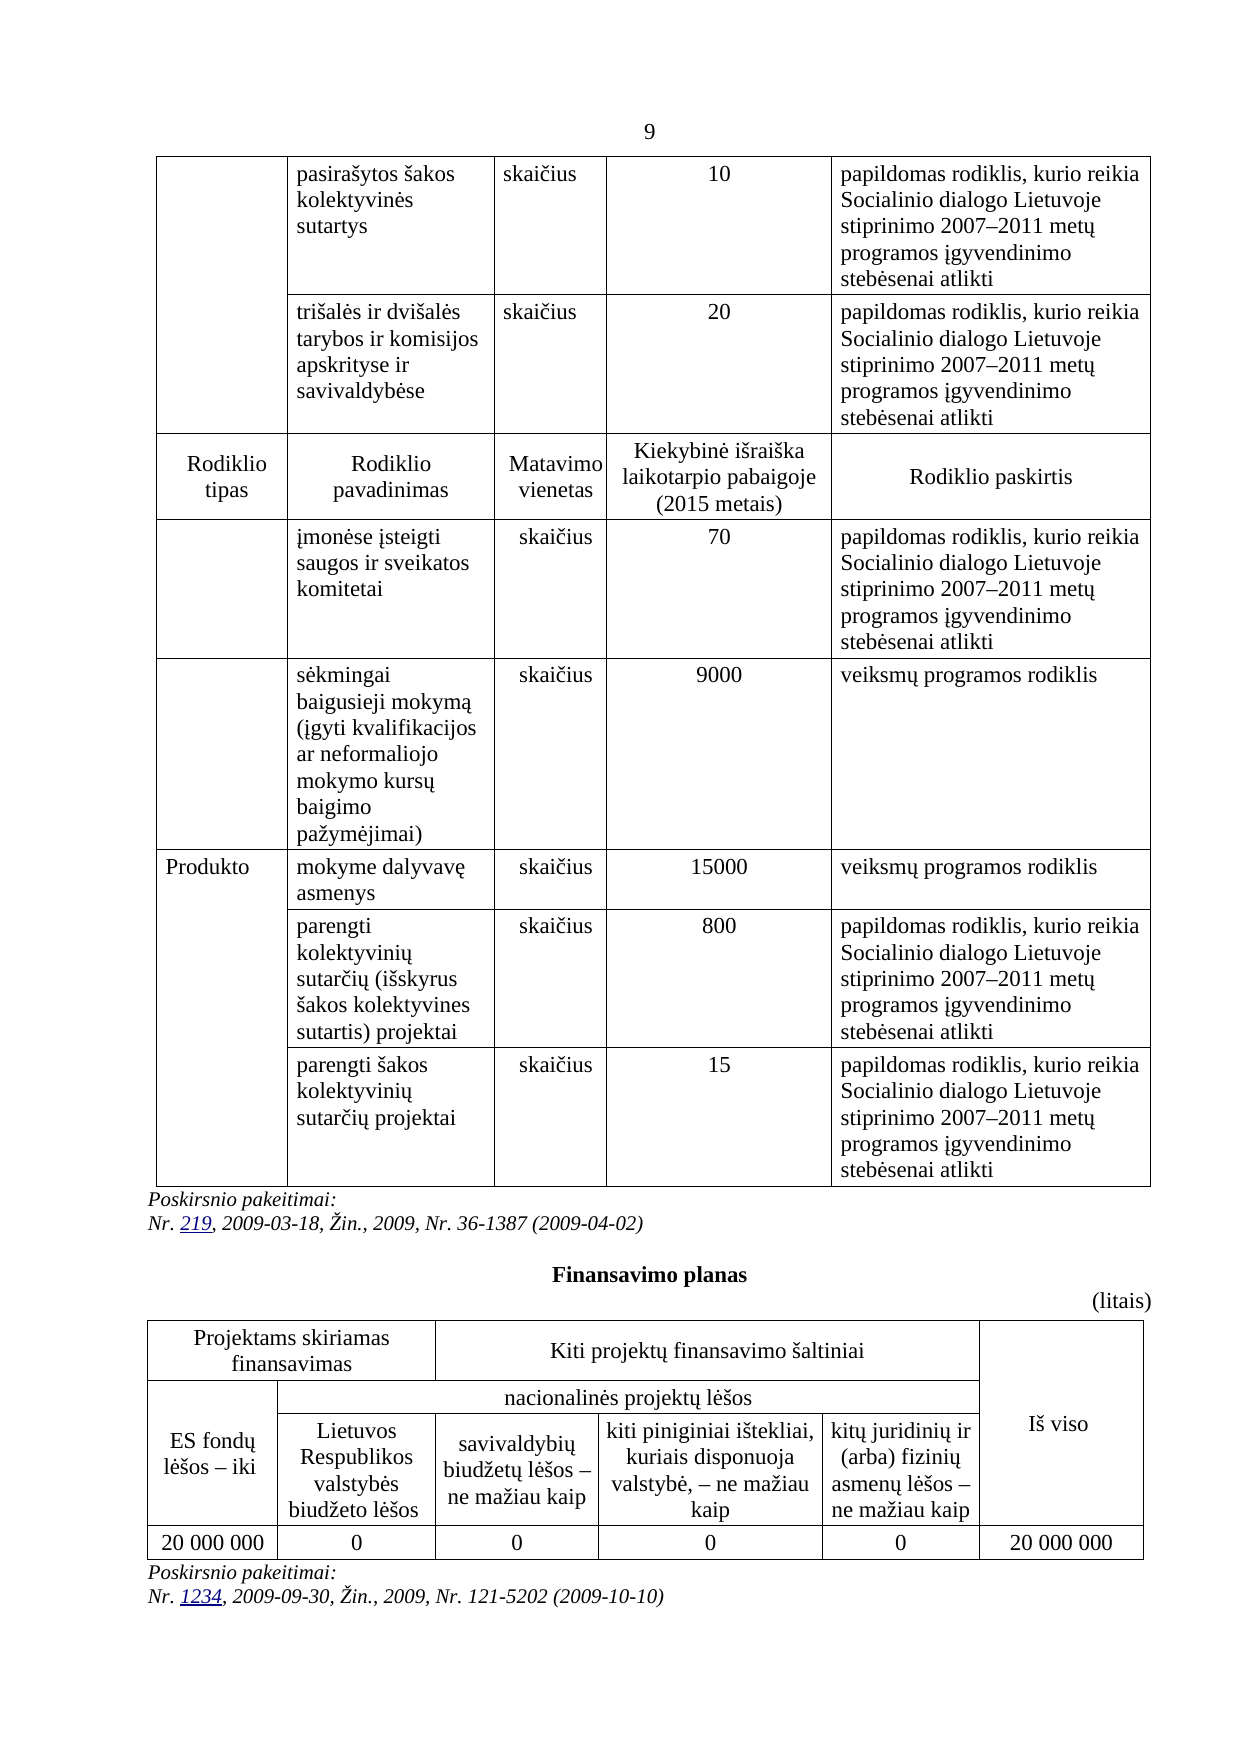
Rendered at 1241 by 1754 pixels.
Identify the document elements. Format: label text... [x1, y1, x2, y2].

text Poskirsnio pakeitimai: [148, 1559, 1152, 1584]
table_cell skaičius [495, 910, 606, 1047]
table_cell parengti kolektyvinių sutarčių (išskyrus šakos kolektyvines sutartis) projektai [288, 910, 494, 1047]
table_cell Produkto [157, 850, 287, 1047]
table_cell Kiekybinė išraiška laikotarpio pabaigoje (2015 metais) [607, 434, 831, 519]
table_cell 20 [607, 295, 831, 433]
table_cell mokyme dalyvavę asmenys [288, 850, 494, 908]
table_cell veiksmų programos rodiklis [832, 850, 1150, 908]
table_cell 70 [607, 520, 831, 657]
table_cell Matavimo vienetas [495, 434, 606, 519]
table_cell 0 [599, 1526, 822, 1558]
text Poskirsnio pakeitimai: [148, 1187, 1152, 1211]
table_cell papildomas rodiklis, kurio reikia Socialinio dialogo Lietuvoje stiprinimo 2007–2011 metų programos įgyvendinimo stebėsenai atlikti [832, 910, 1150, 1047]
table_cell Rodiklio pavadinimas [288, 434, 494, 519]
table_cell 15000 [607, 850, 831, 908]
table_cell 800 [607, 910, 831, 1047]
table_cell veiksmų programos rodiklis [832, 659, 1150, 849]
table_cell nacionalinės projektų lėšos [278, 1381, 979, 1413]
table_cell skaičius [495, 157, 606, 294]
table_cell savivaldybių biudžetų lėšos – ne mažiau kaip [436, 1414, 598, 1525]
table_cell 20 000 000 [148, 1526, 277, 1558]
table_cell papildomas rodiklis, kurio reikia Socialinio dialogo Lietuvoje stiprinimo 2007–2011 metų programos įgyvendinimo stebėsenai atlikti [832, 157, 1150, 294]
table_cell įmonėse įsteigti saugos ir sveikatos komitetai [288, 520, 494, 657]
table_cell 0 [823, 1526, 979, 1558]
text (litais) [148, 1288, 1152, 1314]
table_cell sėkmingai baigusieji mokymą (įgyti kvalifikacijos ar neformaliojo mokymo kursų baigimo pažymėjimai) [288, 659, 494, 849]
table_cell trišalės ir dvišalės tarybos ir komisijos apskrityse ir savivaldybėse [288, 295, 494, 433]
table_cell ES fondų lėšos – iki [148, 1381, 277, 1525]
table_cell Rodiklio tipas [157, 434, 287, 519]
table_cell papildomas rodiklis, kurio reikia Socialinio dialogo Lietuvoje stiprinimo 2007–2011 metų programos įgyvendinimo stebėsenai atlikti [832, 1048, 1150, 1186]
table_cell skaičius [495, 659, 606, 849]
table_cell [157, 520, 287, 657]
table_cell 15 [607, 1048, 831, 1186]
text Nr. 1234, 2009-09-30, Žin., 2009, Nr. 121-5202 (2009-10-10) [148, 1584, 1152, 1608]
table_cell 9000 [607, 659, 831, 849]
table_cell kiti piniginiai ištekliai, kuriais disponuoja valstybė, – ne mažiau kaip [599, 1414, 822, 1525]
table_cell Rodiklio paskirtis [832, 434, 1150, 519]
table_cell skaičius [495, 1048, 606, 1186]
table_header Projektams skiriamas finansavimas [148, 1321, 435, 1380]
table_cell [157, 157, 287, 433]
table_cell pasirašytos šakos kolektyvinės sutartys [288, 157, 494, 294]
table_header Kiti projektų finansavimo šaltiniai [436, 1321, 979, 1380]
table_cell skaičius [495, 850, 606, 908]
table_cell [157, 659, 287, 849]
table_cell papildomas rodiklis, kurio reikia Socialinio dialogo Lietuvoje stiprinimo 2007–2011 metų programos įgyvendinimo stebėsenai atlikti [832, 520, 1150, 657]
table_cell skaičius [495, 295, 606, 433]
table_cell 0 [436, 1526, 598, 1558]
table_cell skaičius [495, 520, 606, 657]
table_cell 0 [278, 1526, 435, 1558]
table_cell parengti šakos kolektyvinių sutarčių projektai [288, 1048, 494, 1186]
table_cell 10 [607, 157, 831, 294]
table_cell Lietuvos Respub­likos valstybės biudžeto lėšos [278, 1414, 435, 1525]
table_cell papildomas rodiklis, kurio reikia Socialinio dialogo Lietuvoje stiprinimo 2007–2011 metų programos įgyvendinimo stebėsenai atlikti [832, 295, 1150, 433]
table_cell [157, 1047, 287, 1186]
table_header Iš viso [980, 1321, 1143, 1525]
table_cell kitų juridinių ir (arba) fizinių asmenų lėšos – ne mažiau kaip [823, 1414, 979, 1525]
text Finansavimo planas [148, 1261, 1152, 1288]
table_cell 20 000 000 [980, 1526, 1143, 1558]
text Nr. 219, 2009-03-18, Žin., 2009, Nr. 36-1387 (2009-04-02) [148, 1211, 1152, 1235]
